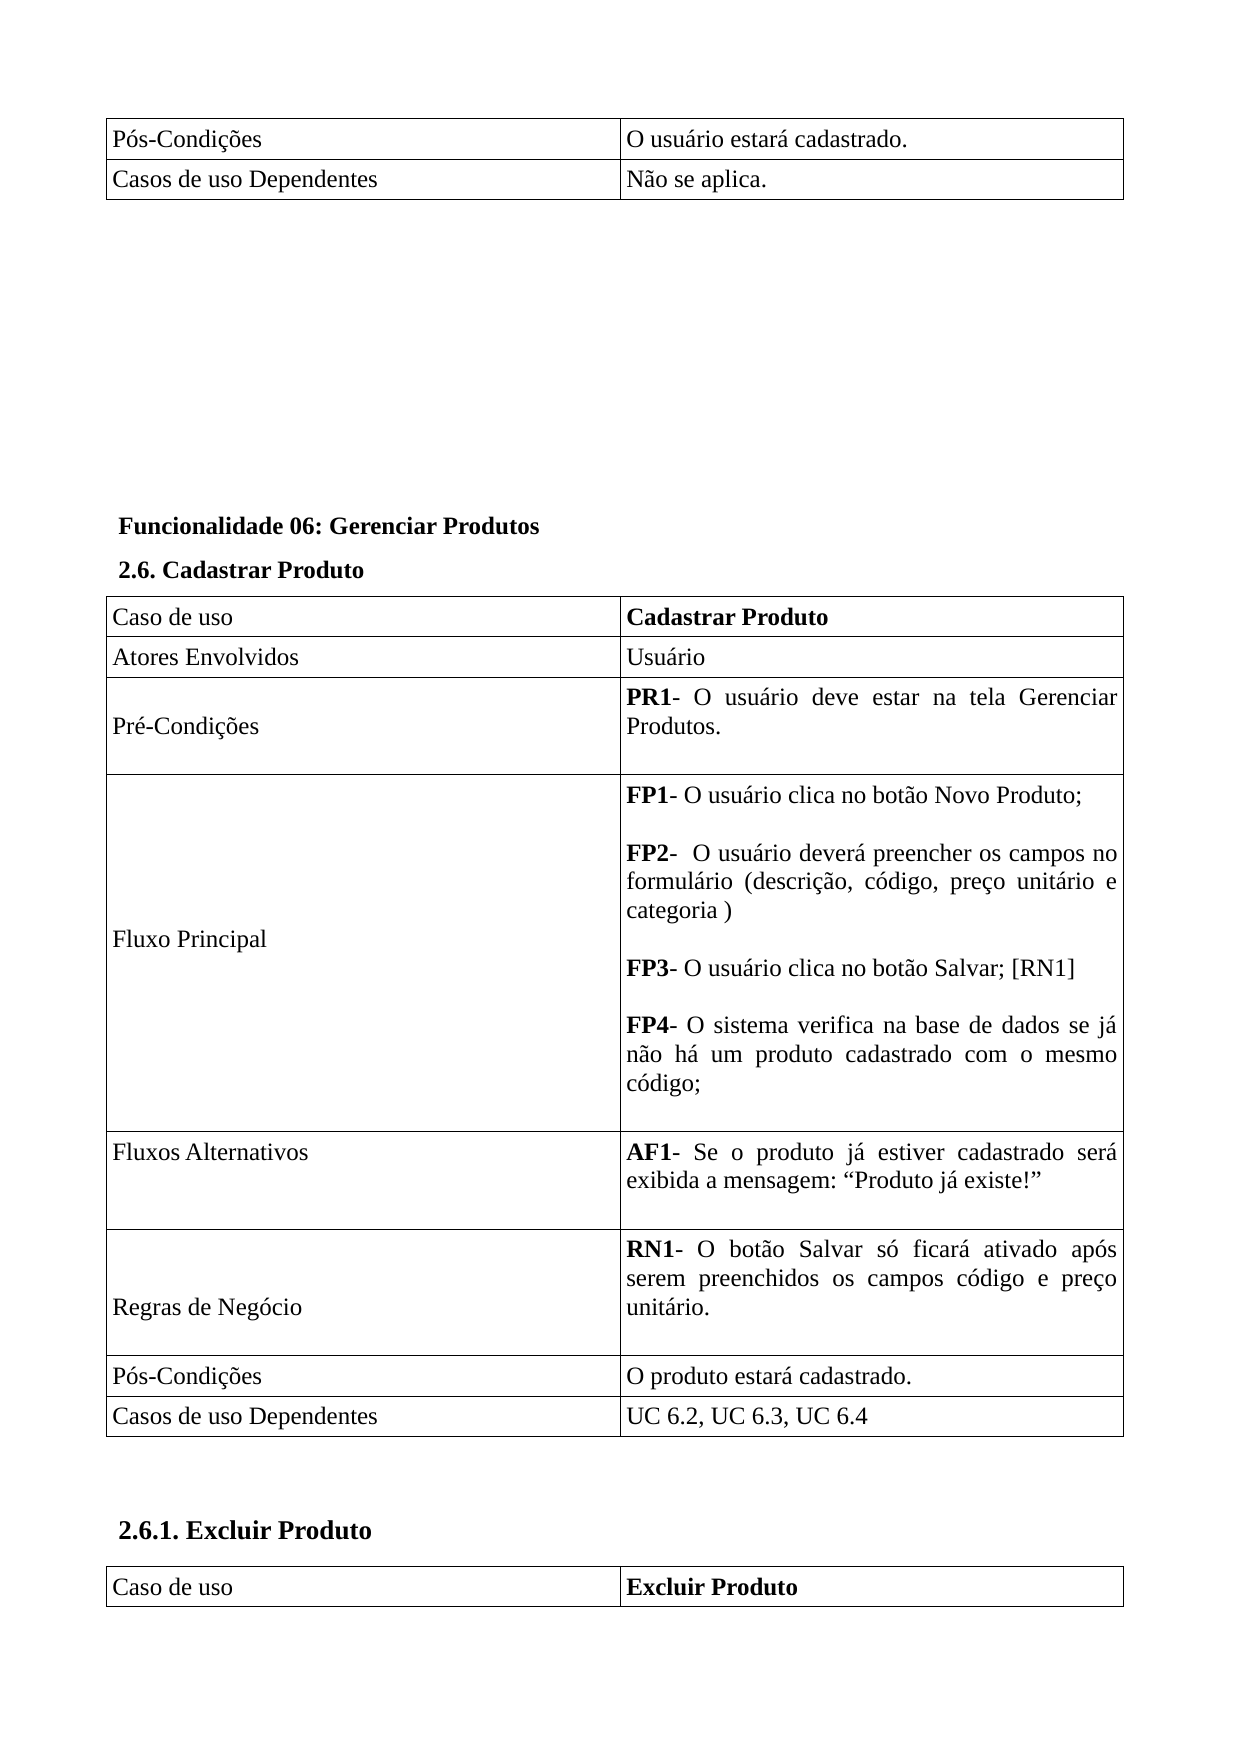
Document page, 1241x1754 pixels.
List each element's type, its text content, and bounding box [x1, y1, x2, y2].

table_cell Não se aplica. [621, 160, 1123, 199]
table_header Caso de uso [107, 597, 620, 636]
table_cell Casos de uso Dependentes [107, 160, 620, 199]
table_header Cadastrar Produto [621, 597, 1123, 636]
table_cell UC 6.2, UC 6.3, UC 6.4 [621, 1397, 1123, 1436]
text 2.6.1. Excluir Produto [118, 1514, 1122, 1545]
table_cell AF1- Se o produto já estiver cadastrado será exibida a mensagem: “Produto já existe!” [621, 1132, 1123, 1229]
table_cell Pré-Condições [107, 678, 620, 774]
table_header Excluir Produto [621, 1567, 1123, 1606]
table_cell Atores Envolvidos [107, 637, 620, 677]
table_cell Casos de uso Dependentes [107, 1397, 620, 1436]
subtitle 2.6. Cadastrar Produto [118, 555, 1122, 583]
table_cell Fluxos Alternativos [107, 1132, 620, 1229]
table_header Caso de uso [107, 1567, 620, 1606]
table_cell O usuário estará cadastrado. [621, 119, 1123, 158]
table_cell Fluxo Principal [107, 775, 620, 1131]
table_cell Usuário [621, 637, 1123, 677]
table_cell Pós-Condições [107, 1356, 620, 1396]
table_cell Regras de Negócio [107, 1230, 620, 1355]
table_cell O produto estará cadastrado. [621, 1356, 1123, 1396]
table_cell RN1- O botão Salvar só ficará ativado após serem preenchidos os campos código e preço unitário. [621, 1230, 1123, 1355]
table_cell Pós-Condições [107, 119, 620, 158]
table_cell PR1- O usuário deve estar na tela Gerenciar Produtos. [621, 678, 1123, 774]
table_cell FP1- O usuário clica no botão Novo Produto; FP2- O usuário deverá preencher os campos no formulário (descrição, código, preço unitário e categoria ) FP3- O usuário clica no botão Salvar; [RN1] FP4- O sistema verifica na base de dados se já não há um produto cadastrado com o mesmo código; [621, 775, 1123, 1131]
text Funcionalidade 06: Gerenciar Produtos [118, 511, 1122, 540]
